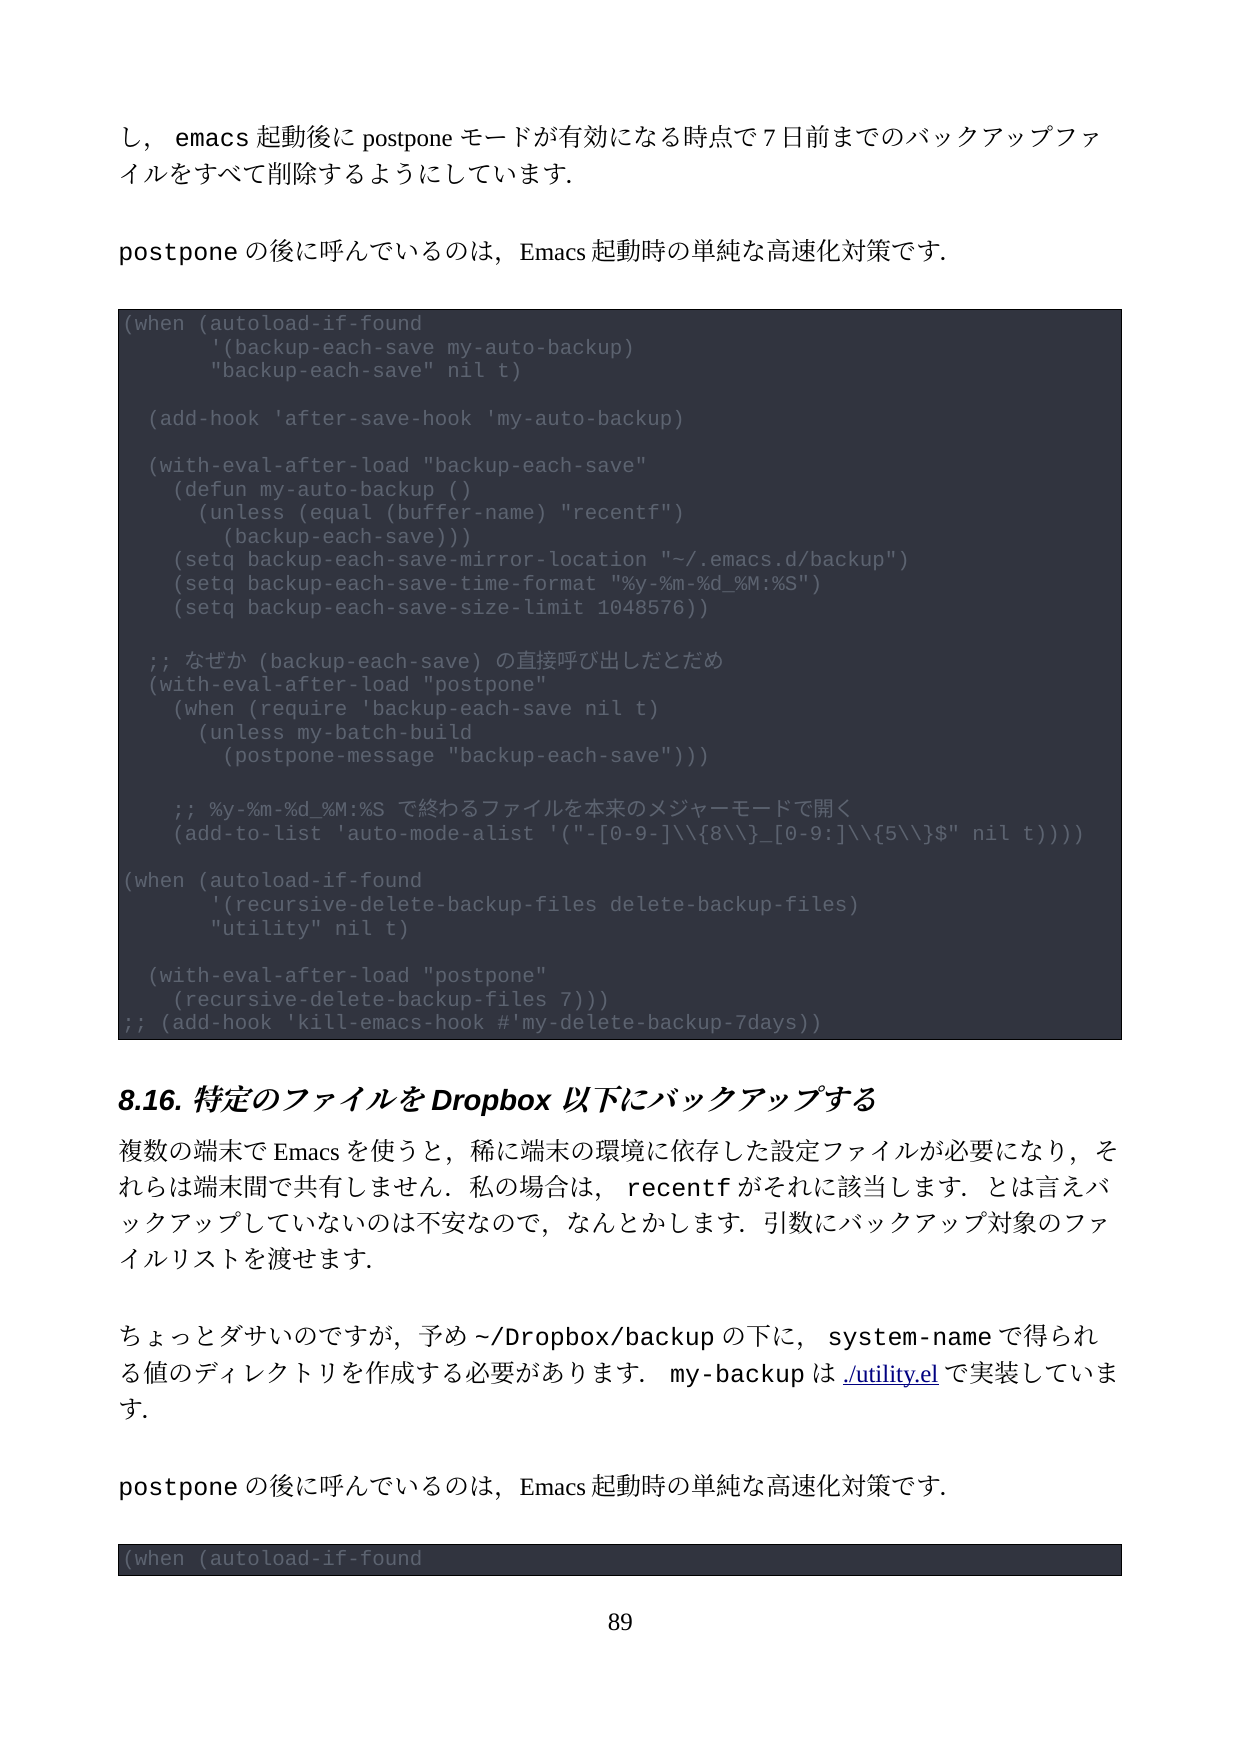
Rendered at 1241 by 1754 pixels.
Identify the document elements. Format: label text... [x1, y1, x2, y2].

text "backup-each-save" nil t) [119, 356, 1121, 380]
text '(backup-each-save my-auto-backup) [119, 333, 1121, 356]
text (add-hook 'after-save-hook 'my-auto-backup) [119, 404, 1121, 427]
text (with-eval-after-load "backup-each-save" [119, 451, 1121, 474]
text (setq backup-each-save-time-format "%y-%m-%d_%M:%S") [119, 569, 1121, 593]
text (with-eval-after-load "postpone" [119, 961, 1121, 985]
text (when (autoload-if-found [119, 310, 1121, 333]
text "utility" nil t) [119, 914, 1121, 937]
text (unless my-batch-build [119, 718, 1121, 741]
text ;; (add-hook 'kill-emacs-hook #'my-delete-backup-7days)) [119, 1008, 1121, 1039]
text ;; %y-%m-%d_%M:%S で終わるファイルを本来のメジャーモードで開く [119, 789, 1121, 819]
text (when (autoload-if-found [119, 866, 1121, 890]
text 複数の端末でEmacsを使うと，稀に端末の環境に依存した設定ファイルが必要になり，それらは端末間で共有しません．私の場合は， recentf がそれに該当します．とは言えバックアップしていないのは不安なので，なんとかします．引数にバックアップ対象のファイルリストを渡せます． [118, 1132, 1122, 1304]
text (postpone-message "backup-each-save"))) [119, 741, 1121, 765]
text し， emacs 起動後に postpone モードが有効になる時点で7日前までのバックアップファイルをすべて削除するようにしています． [118, 118, 1122, 219]
text (with-eval-after-load "postpone" [119, 671, 1121, 694]
text (setq backup-each-save-size-limit 1048576)) [119, 593, 1121, 616]
text ;; なぜか (backup-each-save) の直接呼び出しだとだめ [119, 640, 1121, 671]
text (when (autoload-if-found [119, 1545, 1121, 1575]
text (recursive-delete-backup-files 7))) [119, 985, 1121, 1008]
text (add-to-list 'auto-mode-alist '("-[0-9-]\\{8\\}_[0-9:]\\{5\\}$" nil t)))) [119, 819, 1121, 843]
subtitle 特定のファイルを Dropbox 以下にバックアップする [118, 1077, 1122, 1119]
text postpone の後に呼んでいるのは，Emacs起動時の単純な高速化対策です． [118, 232, 1122, 297]
text '(recursive-delete-backup-files delete-backup-files) [119, 890, 1121, 914]
text ちょっとダサいのですが，予め ~/Dropbox/backup の下に， system-name で得られる値のディレクトリを作成する必要があります． my-backup は ./utility.el で実装しています． [118, 1317, 1122, 1454]
text (unless (equal (buffer-name) "recentf") [119, 498, 1121, 522]
text (backup-each-save))) [119, 522, 1121, 546]
text postpone の後に呼んでいるのは，Emacs起動時の単純な高速化対策です． [118, 1467, 1122, 1532]
text (setq backup-each-save-mirror-location "~/.emacs.d/backup") [119, 546, 1121, 569]
text (defun my-auto-backup () [119, 474, 1121, 498]
text (when (require 'backup-each-save nil t) [119, 694, 1121, 718]
